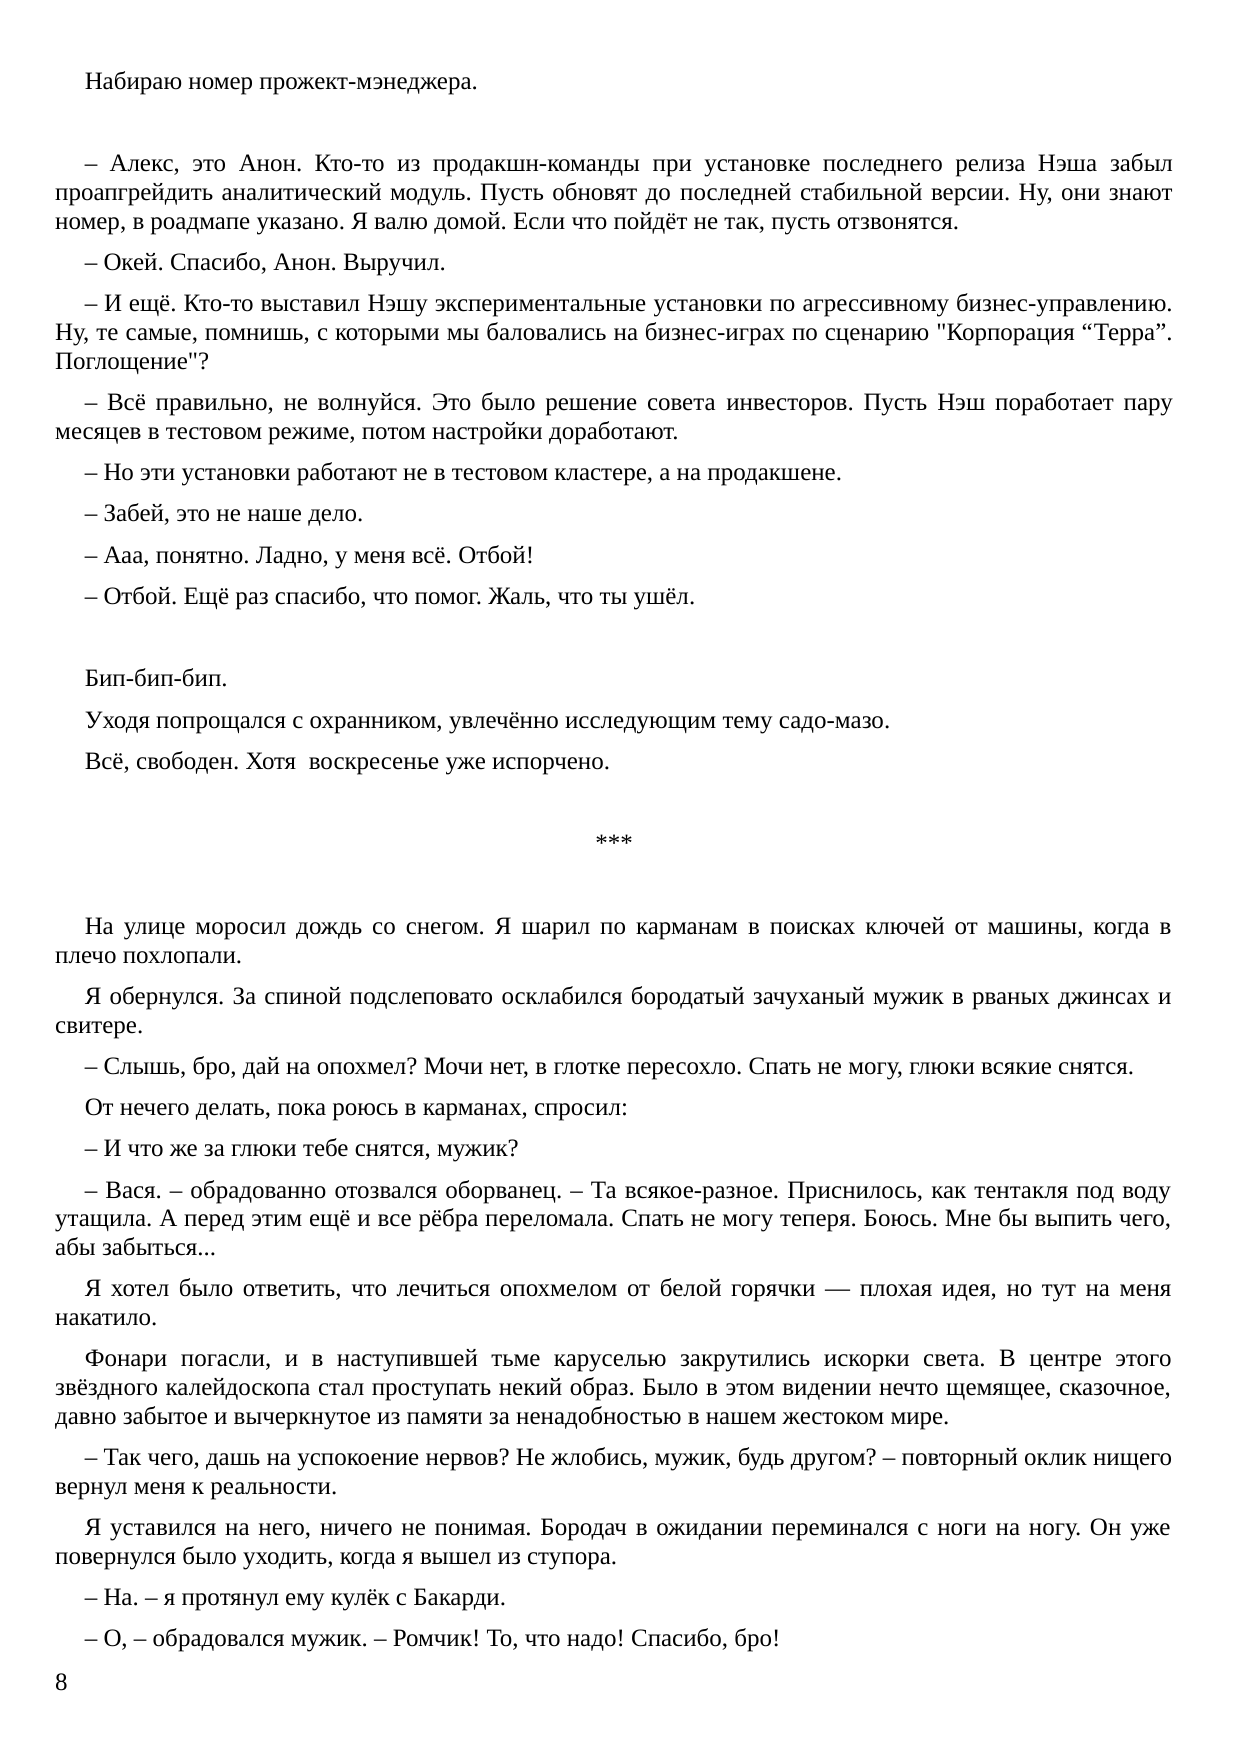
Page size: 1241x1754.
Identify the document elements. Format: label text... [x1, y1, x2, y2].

text – Забей, это не наше дело. [55, 498, 1173, 527]
text – Окей. Спасибо, Анон. Выручил. [55, 247, 1173, 276]
text Я хотел было ответить, что лечиться опохмелом от белой горячки — плохая идея, но тут на меня накатило. [55, 1273, 1173, 1331]
text – На. – я протянул ему кулёк с Бакарди. [55, 1582, 1173, 1611]
text – О, – обрадовался мужик. – Ромчик! То, что надо! Спасибо, бро! [55, 1623, 1173, 1652]
text – Алекс, это Анон. Кто-то из продакшн-команды при установке последнего релиза Нэша забыл проапгрейдить аналитический модуль. Пусть обновят до последней стабильной версии. Ну, они знают номер, в роадмапе указано. Я валю домой. Если что пойдёт не так, пусть отзвонятся. [55, 148, 1173, 235]
text Уходя попрощался с охранником, увлечённо исследующим тему садо-мазо. [55, 705, 1173, 733]
text – Вася. – обрадованно отозвался оборванец. – Та всякое-разное. Приснилось, как тентакля под воду утащила. А перед этим ещё и все рёбра переломала. Спать не могу теперя. Боюсь. Мне бы выпить чего, абы забыться... [55, 1175, 1173, 1261]
text Я уставился на него, ничего не понимая. Бородач в ожидании переминался с ноги на ногу. Он уже повернулся было уходить, когда я вышел из ступора. [55, 1512, 1173, 1570]
text – Слышь, бро, дай на опохмел? Мочи нет, в глотке пересохло. Спать не могу, глюки всякие снятся. [55, 1051, 1173, 1080]
text От нечего делать, пока роюсь в карманах, спросил: [55, 1092, 1173, 1121]
text На улице моросил дождь со снегом. Я шарил по карманам в поисках ключей от машины, когда в плечо похлопали. [55, 911, 1173, 968]
text – Так чего, дашь на успокоение нервов? Не жлобись, мужик, будь другом? – повторный оклик нищего вернул меня к реальности. [55, 1442, 1173, 1500]
text Набираю номер прожект-мэнеджера. [55, 66, 1173, 95]
text – И ещё. Кто-то выставил Нэшу экспериментальные установки по агрессивному бизнес-управлению. Ну, те самые, помнишь, с которыми мы баловались на бизнес-играх по сценарию "Корпорация “Терра”. Поглощение"? [55, 288, 1173, 375]
text – Отбой. Ещё раз спасибо, что помог. Жаль, что ты ушёл. [55, 581, 1173, 610]
text – Всё правильно, не волнуйся. Это было решение совета инвесторов. Пусть Нэш поработает пару месяцев в тестовом режиме, потом настройки доработают. [55, 387, 1173, 445]
text – Ааа, понятно. Ладно, у меня всё. Отбой! [55, 540, 1173, 568]
text Фонари погасли, и в наступившей тьме каруселью закрутились искорки света. В центре этого звёздного калейдоскопа стал проступать некий образ. Было в этом видении нечто щемящее, сказочное, давно забытое и вычеркнутое из памяти за ненадобностью в нашем жестоком мире. [55, 1343, 1173, 1430]
text Я обернулся. За спиной подслеповато осклабился бородатый зачуханый мужик в рваных джинсах и свитере. [55, 981, 1173, 1038]
text Всё, свободен. Хотя воскресенье уже испорчено. [55, 746, 1173, 775]
text Бип-бип-бип. [55, 663, 1173, 692]
text – Но эти установки работают не в тестовом кластере, а на продакшене. [55, 457, 1173, 486]
text – И что же за глюки тебе снятся, мужик? [55, 1133, 1173, 1162]
text *** [55, 828, 1173, 857]
